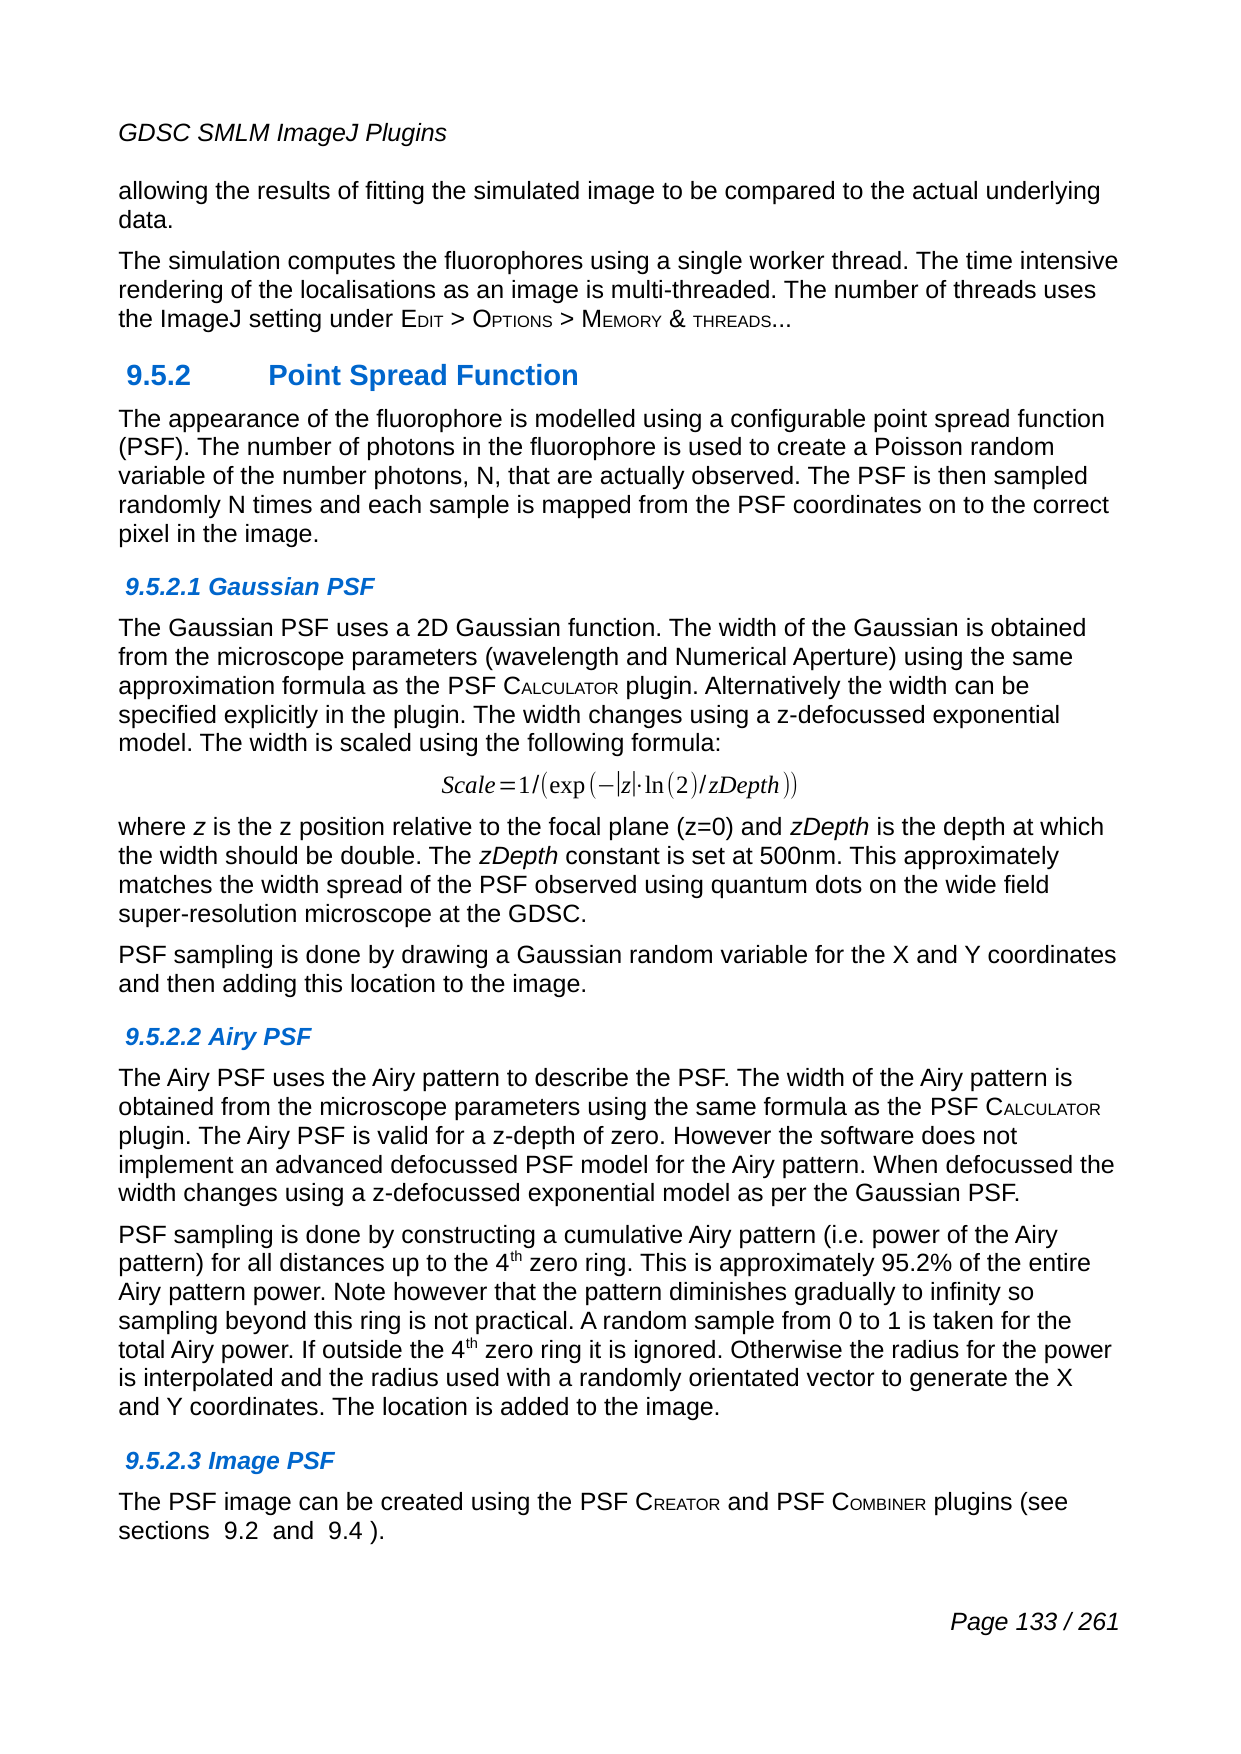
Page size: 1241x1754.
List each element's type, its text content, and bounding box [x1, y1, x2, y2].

text The Airy PSF uses the Airy pattern to describe the PSF. The width of the Airy pattern is obtained from the microscope parameters using the same formula as the PSF Calculator plugin. The Airy PSF is valid for a z-depth of zero. However the software does not implement an advanced defocussed PSF model for the Airy pattern. When defocussed the width changes using a z-defocussed exponential model as per the Gaussian PSF. [118, 1063, 1122, 1207]
subtitle Point Spread Function [118, 358, 1122, 391]
subtitle Gaussian PSF [118, 572, 1122, 601]
text The appearance of the fluorophore is modelled using a configurable point spread function (PSF). The number of photons in the fluorophore is used to create a Poisson random variable of the number photons, N, that are actually observed. The PSF is then sampled randomly N times and each sample is mapped from the PSF coordinates on to the correct pixel in the image. [118, 404, 1122, 547]
text The Gaussian PSF uses a 2D Gaussian function. The width of the Gaussian is obtained from the microscope parameters (wavelength and Numerical Aperture) using the same approximation formula as the PSF Calculator plugin. Alternatively the width can be specified explicitly in the plugin. The width changes using a z-defocussed exponential model. The width is scaled using the following formula: [118, 613, 1122, 757]
text where z is the z position relative to the focal plane (z=0) and zDepth is the depth at which the width should be double. The zDepth constant is set at 500nm. This approximately matches the width spread of the PSF observed using quantum dots on the wide field super-resolution microscope at the GDSC. [118, 812, 1122, 927]
subtitle Image PSF [118, 1446, 1122, 1474]
subtitle Airy PSF [118, 1022, 1122, 1051]
text PSF sampling is done by drawing a Gaussian random variable for the X and Y coordinates and then adding this location to the image. [118, 940, 1122, 997]
text PSF sampling is done by constructing a cumulative Airy pattern (i.e. power of the Airy pattern) for all distances up to the 4th zero ring. This is approximately 95.2% of the entire Airy pattern power. Note however that the pattern diminishes gradually to infinity so sampling beyond this ring is not practical. A random sample from 0 to 1 is taken for the total Airy power. If outside the 4th zero ring it is ignored. Otherwise the radius for the power is interpolated and the radius used with a randomly orientated vector to generate the X and Y coordinates. The location is added to the image. [118, 1219, 1122, 1421]
text The PSF image can be created using the PSF Creator and PSF Combiner plugins (see sections 9.2 and 9.4). [118, 1487, 1122, 1544]
text The simulation computes the fluorophores using a single worker thread. The time intensive rendering of the localisations as an image is multi-threaded. The number of threads uses the ImageJ setting under Edit > Options > Memory & threads... [118, 246, 1122, 333]
text allowing the results of fitting the simulated image to be compared to the actual underlying data. [118, 176, 1122, 234]
